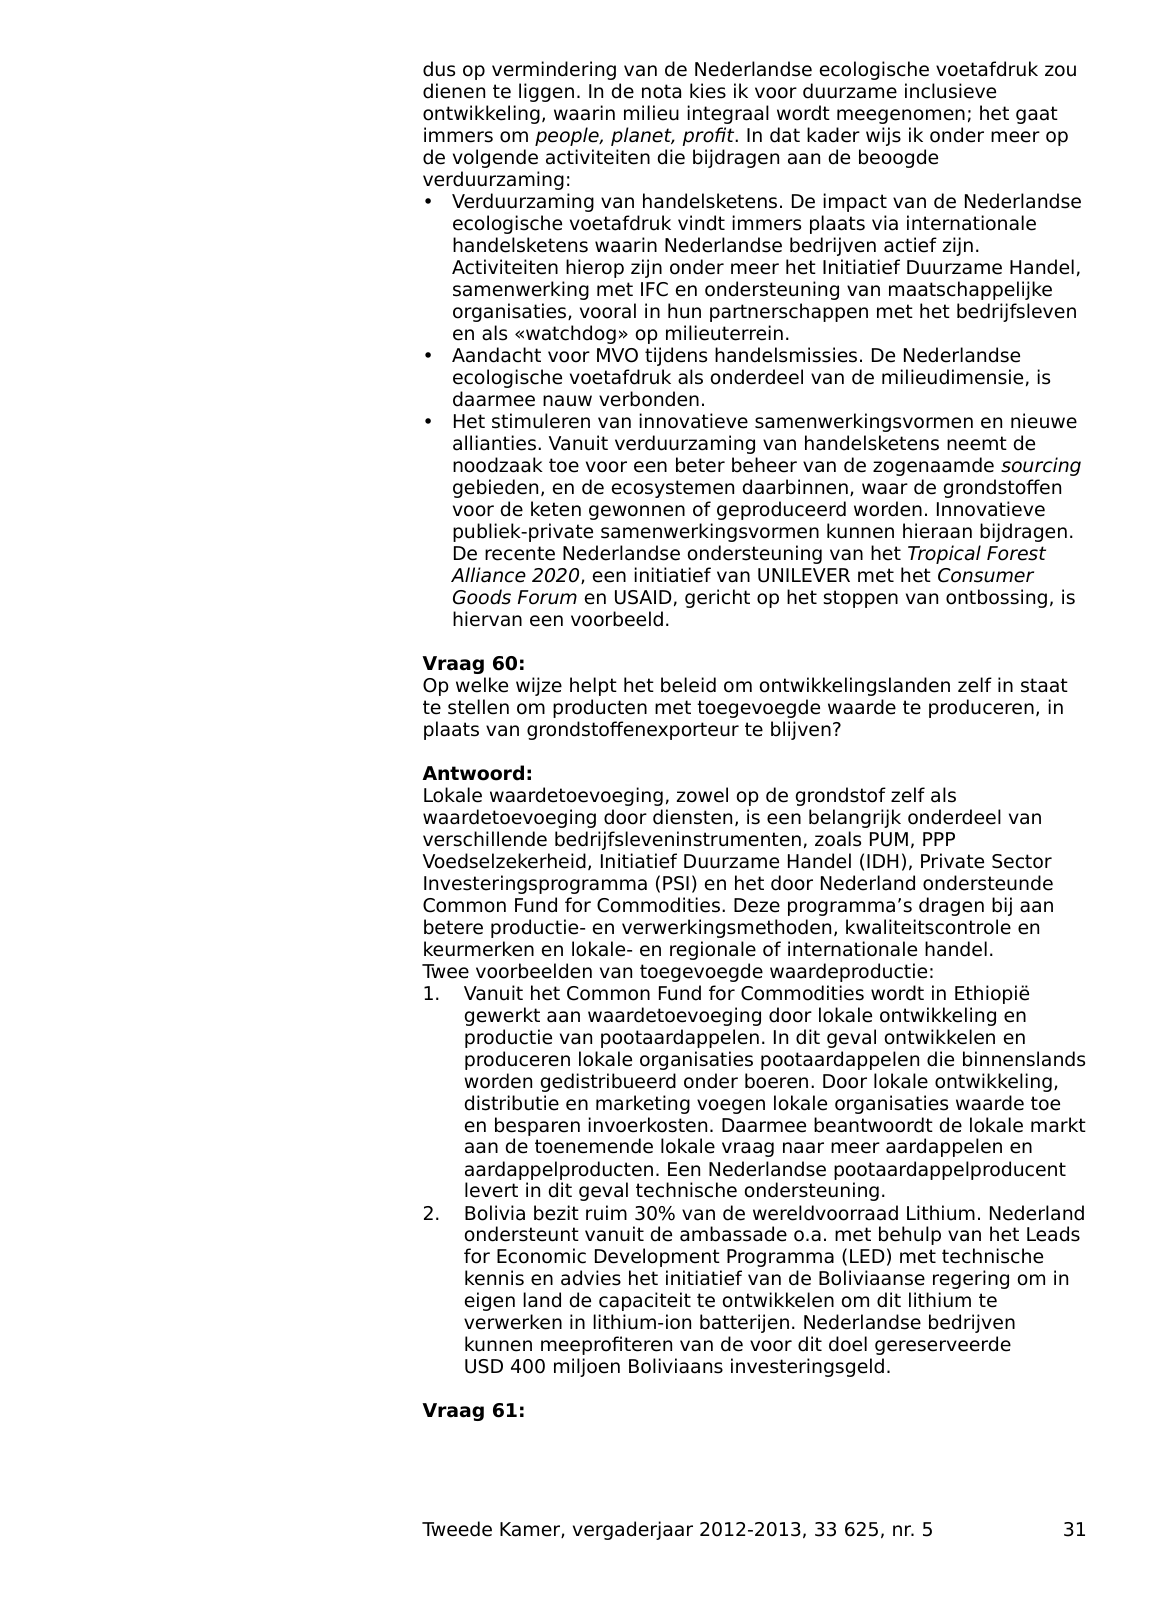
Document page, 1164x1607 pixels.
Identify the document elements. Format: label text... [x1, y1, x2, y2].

text 2. Bolivia bezit ruim 30% van de wereldvoorraad Lithium. Nederland ondersteunt vanuit de ambassade o.a. met behulp van het Leads for Economic Development Programma (LED) met technische kennis en advies het initiatief van de Boliviaanse regering om in eigen land de capaciteit te ontwikkelen om dit lithium te verwerken in lithium-ion batterijen. Nederlandse bedrijven kunnen meeprofiteren van de voor dit doel gereserveerde USD 400 miljoen Boliviaans investeringsgeld. [422, 1202, 1087, 1378]
text Vraag 60: [422, 653, 1087, 675]
text Twee voorbeelden van toegevoegde waardeproductie: [422, 961, 1087, 983]
text dus op vermindering van de Nederlandse ecologische voetafdruk zou dienen te liggen. In de nota kies ik voor duurzame inclusieve ontwikkeling, waarin milieu integraal wordt meegenomen; het gaat immers om people, planet, profit. In dat kader wijs ik onder meer op de volgende activiteiten die bijdragen aan de beoogde verduurzaming: [422, 59, 1087, 191]
text • Verduurzaming van handelsketens. De impact van de Nederlandse ecologische voetafdruk vindt immers plaats via internationale handelsketens waarin Nederlandse bedrijven actief zijn. Activiteiten hierop zijn onder meer het Initiatief Duurzame Handel, samenwerking met IFC en ondersteuning van maatschappelijke organisaties, vooral in hun partnerschappen met het bedrijfsleven en als «watchdog» op milieuterrein. [422, 191, 1087, 345]
text • Het stimuleren van innovatieve samenwerkingsvormen en nieuwe allianties. Vanuit verduurzaming van handelsketens neemt de noodzaak toe voor een beter beheer van de zogenaamde sourcing gebieden, en de ecosystemen daarbinnen, waar de grondstoffen voor de keten gewonnen of geproduceerd worden. Innovatieve publiek-private samenwerkingsvormen kunnen hieraan bijdragen. De recente Nederlandse ondersteuning van het Tropical Forest Alliance 2020, een initiatief van UNILEVER met het Consumer Goods Forum en USAID, gericht op het stoppen van ontbossing, is hiervan een voorbeeld. [422, 411, 1087, 631]
text • Aandacht voor MVO tijdens handelsmissies. De Nederlandse ecologische voetafdruk als onderdeel van de milieudimensie, is daarmee nauw verbonden. [422, 345, 1087, 411]
text 1. Vanuit het Common Fund for Commodities wordt in Ethiopië gewerkt aan waardetoevoeging door lokale ontwikkeling en productie van pootaardappelen. In dit geval ontwikkelen en produceren lokale organisaties pootaardappelen die binnenslands worden gedistribueerd onder boeren. Door lokale ontwikkeling, distributie en marketing voegen lokale organisaties waarde toe en besparen invoerkosten. Daarmee beantwoordt de lokale markt aan de toenemende lokale vraag naar meer aardappelen en aardappelproducten. Een Nederlandse pootaardappelproducent levert in dit geval technische ondersteuning. [422, 983, 1087, 1202]
text Lokale waardetoevoeging, zowel op de grondstof zelf als waardetoevoeging door diensten, is een belangrijk onderdeel van verschillende bedrijfsleveninstrumenten, zoals PUM, PPP Voedselzekerheid, Initiatief Duurzame Handel (IDH), Private Sector Investeringsprogramma (PSI) en het door Nederland ondersteunde Common Fund for Commodities. Deze programma’s dragen bij aan betere productie- en verwerkingsmethoden, kwaliteitscontrole en keurmerken en lokale- en regionale of internationale handel. [422, 785, 1087, 961]
text Vraag 61: [422, 1400, 1087, 1422]
text Antwoord: [422, 763, 1087, 785]
text Op welke wijze helpt het beleid om ontwikkelingslanden zelf in staat te stellen om producten met toegevoegde waarde te produceren, in plaats van grondstoffenexporteur te blijven? [422, 675, 1087, 741]
